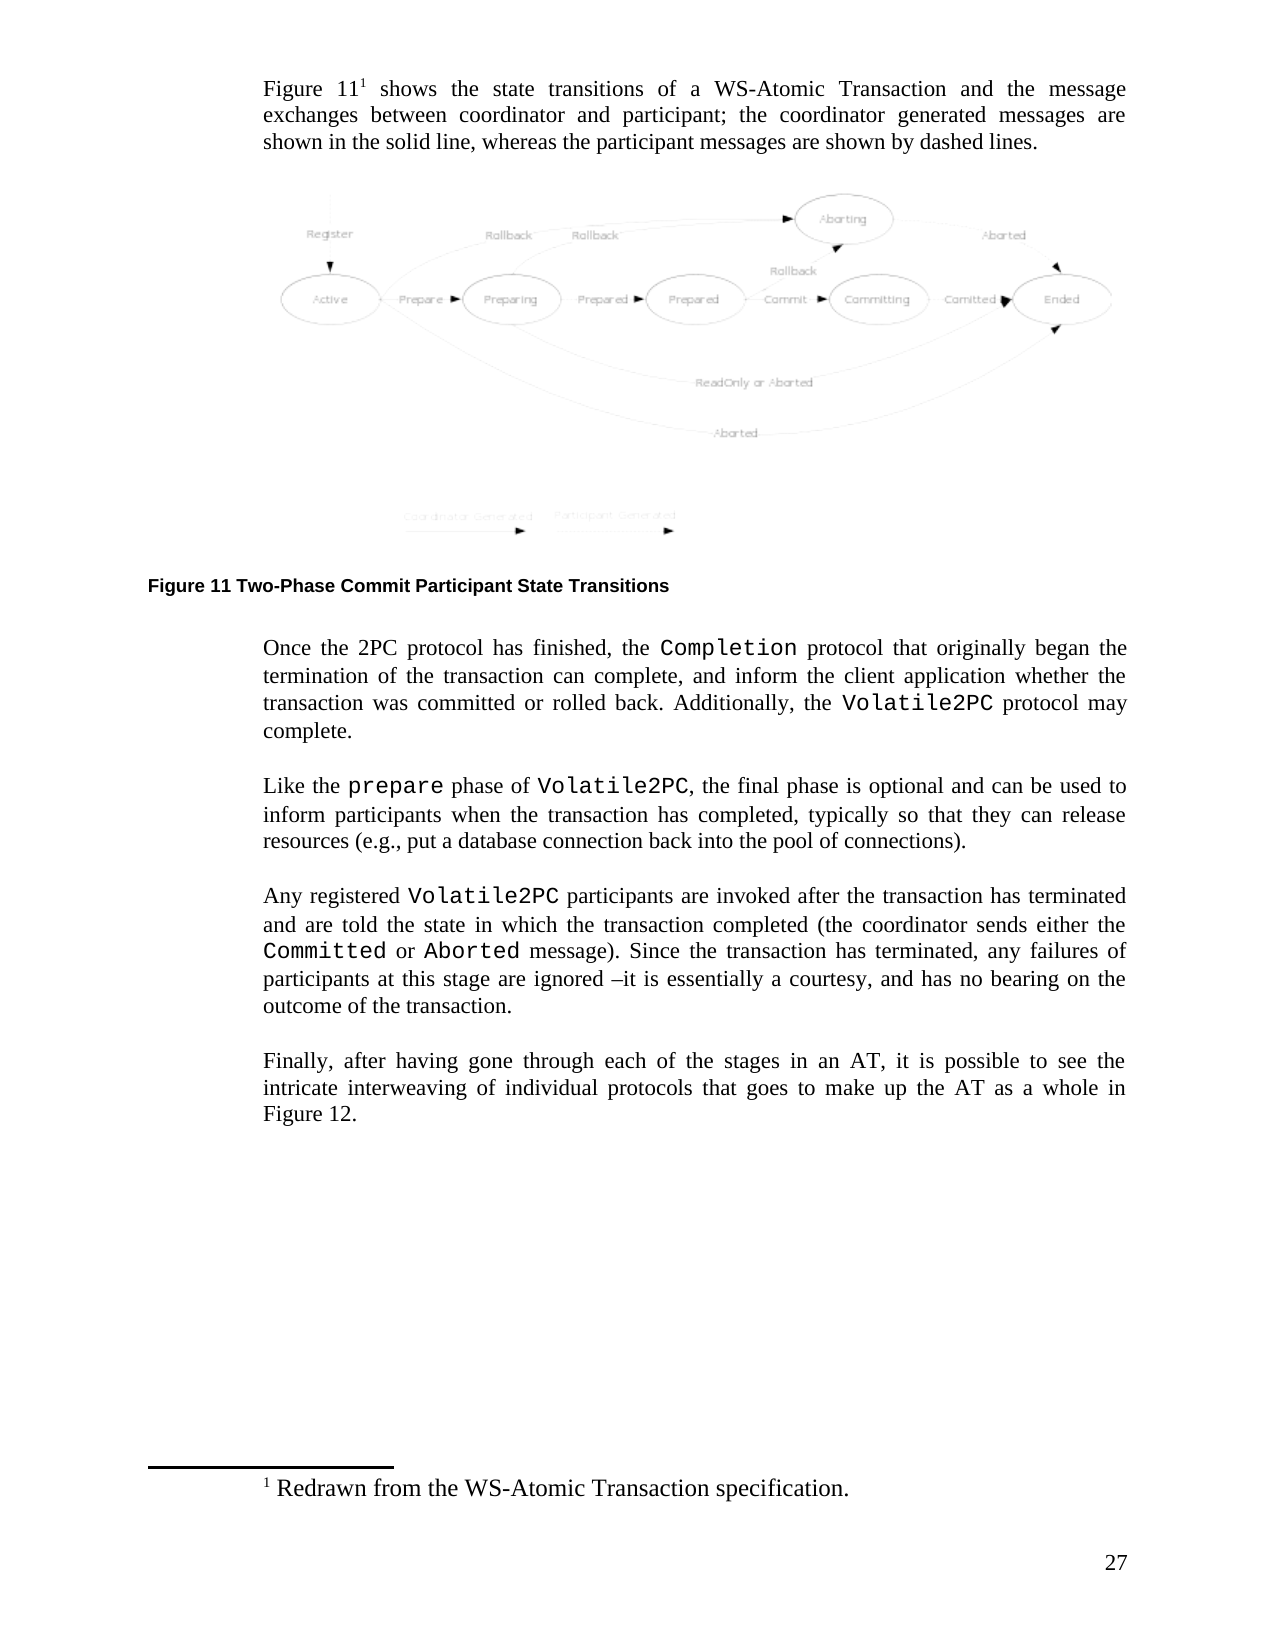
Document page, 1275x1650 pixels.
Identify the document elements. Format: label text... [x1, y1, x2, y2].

text Any registered Volatile2PC participants are invoked after the transaction has terminated and are told the state in which the transaction completed (the coordinator sends either the Committed or Aborted message). Since the transaction has terminated, any failures of participants at this stage are ignored –it is essentially a courtesy, and has no bearing on the outcome of the transaction. [263, 883, 1127, 1018]
text Figure 11 Two-Phase Commit Participant State Transitions [148, 575, 1127, 597]
text Like the prepare phase of Volatile2PC, the final phase is optional and can be used to inform participants when the transaction has completed, typically so that they can release resources (e.g., put a database connection back into the pool of connections). [263, 772, 1127, 853]
text Once the 2PC protocol has finished, the Completion protocol that originally began the termination of the transaction can complete, and inform the client application whether the transaction was committed or rolled back. Additionally, the Volatile2PC protocol may complete. [263, 634, 1127, 743]
text Figure 11 shows the state transitions of a WS-Atomic Transaction and the message exchanges between coordinator and participant; the coordinator generated messages are shown in the solid line, whereas the participant messages are shown by dashed lines. [263, 75, 1127, 154]
text Finally, after having gone through each of the stages in an AT, it is possible to see the intricate interweaving of individual protocols that goes to make up the AT as a whole in Figure 12. [263, 1047, 1127, 1126]
text Redrawn from the WS-Atomic Transaction specification. [263, 1473, 1127, 1502]
